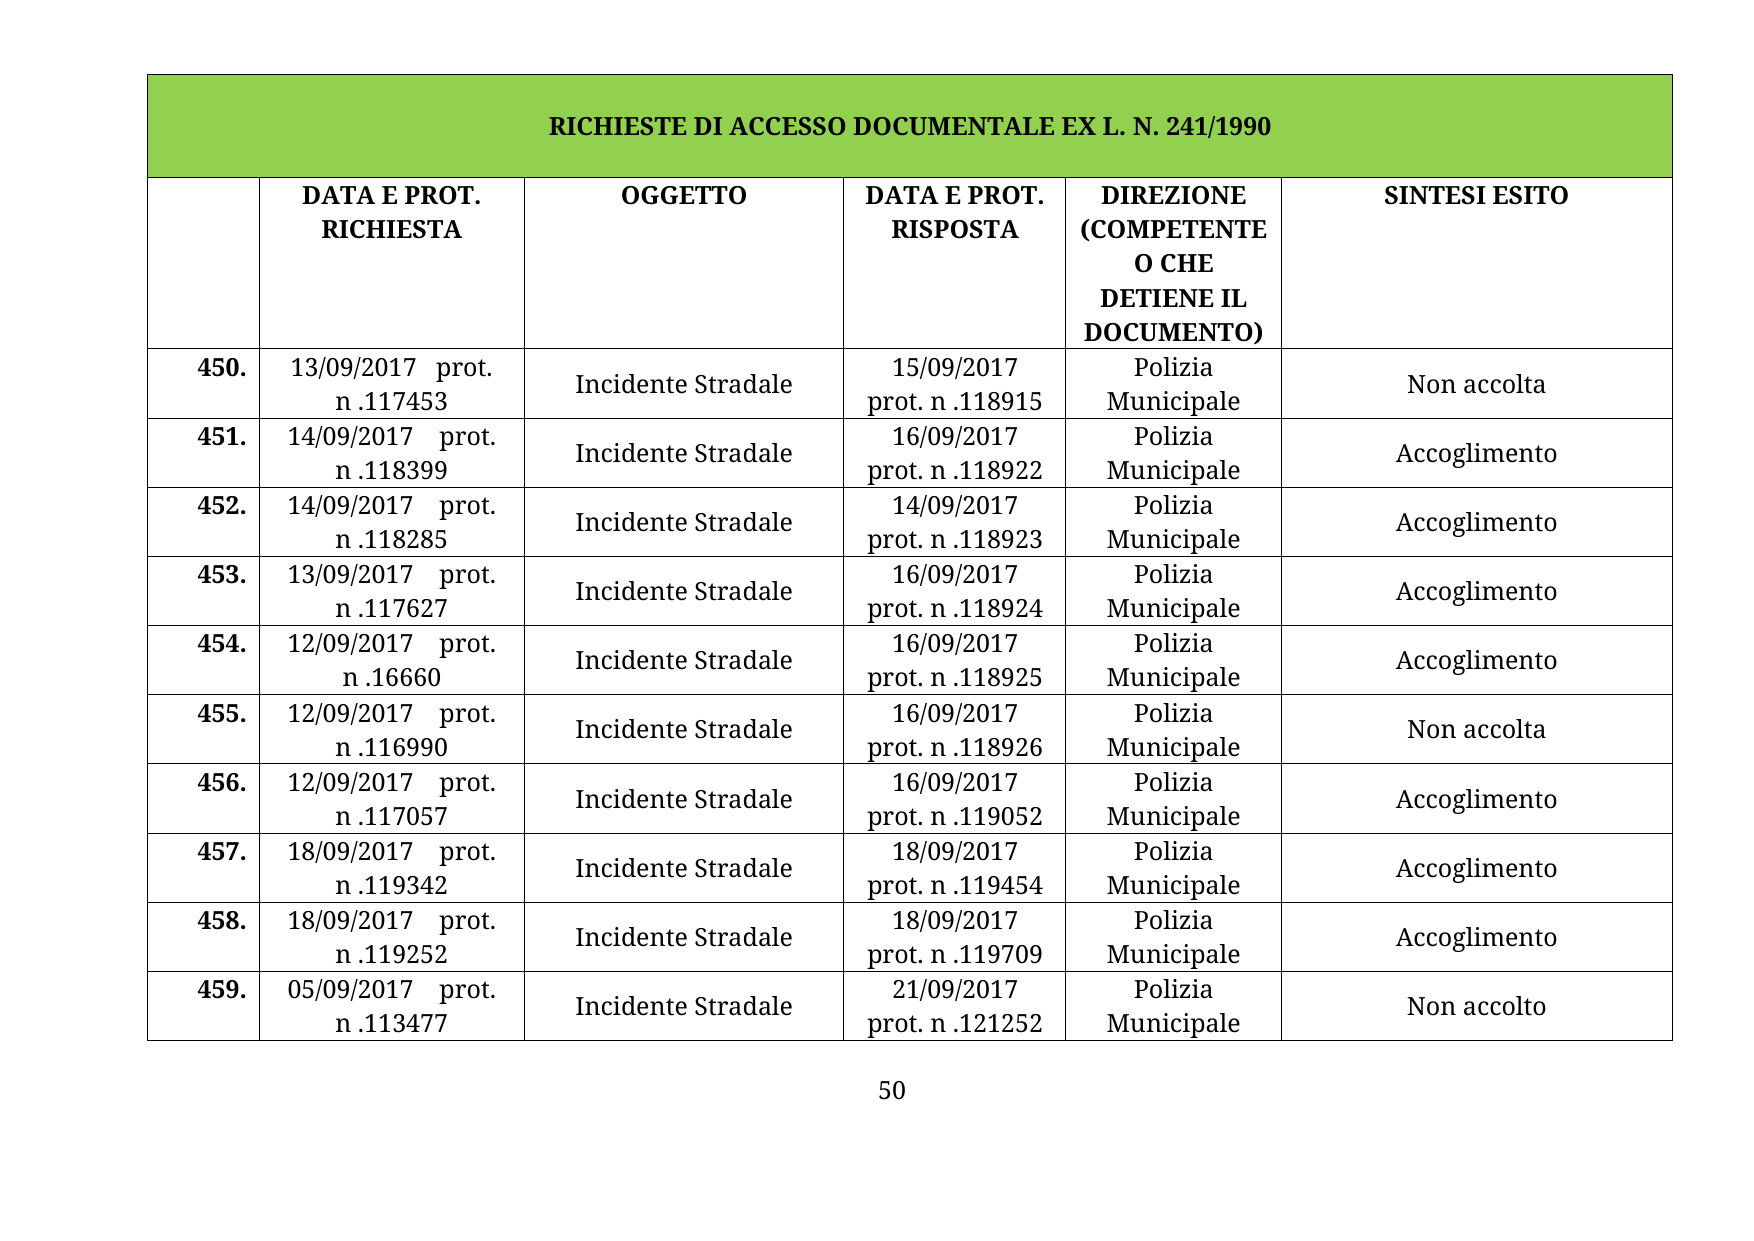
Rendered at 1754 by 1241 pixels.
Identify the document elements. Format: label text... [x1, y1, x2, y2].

table_cell 13/09/2017 prot. n .117627 [260, 557, 524, 625]
table_cell [148, 764, 259, 832]
table_cell 21/09/2017 prot. n .121252 [844, 972, 1065, 1040]
table_cell Incidente Stradale [525, 903, 843, 971]
table_cell DATA E PROT. RISPOSTA [844, 178, 1065, 348]
table_cell 14/09/2017 prot. n .118399 [260, 419, 524, 487]
table_cell Polizia Municipale [1066, 557, 1281, 625]
table_header RICHIESTE DI ACCESSO DOCUMENTALE EX L. N. 241/1990 [148, 75, 1672, 177]
table_cell Non accolta [1282, 695, 1672, 763]
table_cell Polizia Municipale [1066, 695, 1281, 763]
table_cell 18/09/2017 prot. n .119342 [260, 834, 524, 902]
table_cell Accoglimento [1282, 419, 1672, 487]
table_cell Incidente Stradale [525, 972, 843, 1040]
table_cell [148, 972, 259, 1040]
table_cell 18/09/2017 prot. n .119709 [844, 903, 1065, 971]
table_cell Polizia Municipale [1066, 834, 1281, 902]
table_cell 18/09/2017 prot. n .119454 [844, 834, 1065, 902]
table_cell SINTESI ESITO [1282, 178, 1672, 348]
table_cell 16/09/2017 prot. n .118922 [844, 419, 1065, 487]
table_cell Incidente Stradale [525, 695, 843, 763]
table_cell 12/09/2017 prot. n .16660 [260, 626, 524, 694]
table_cell 16/09/2017 prot. n .118926 [844, 695, 1065, 763]
table_cell Accoglimento [1282, 488, 1672, 556]
table_cell Polizia Municipale [1066, 903, 1281, 971]
table_cell [148, 557, 259, 625]
table_cell 16/09/2017 prot. n .118924 [844, 557, 1065, 625]
table_cell Non accolta [1282, 349, 1672, 417]
table_cell OGGETTO [525, 178, 843, 348]
table_cell Incidente Stradale [525, 488, 843, 556]
table_cell 12/09/2017 prot. n .117057 [260, 764, 524, 832]
table_cell Polizia Municipale [1066, 349, 1281, 417]
table_cell 16/09/2017 prot. n .119052 [844, 764, 1065, 832]
table_cell Accoglimento [1282, 903, 1672, 971]
table_cell Incidente Stradale [525, 764, 843, 832]
table_cell DIREZIONE (COMPETENTE O CHE DETIENE IL DOCUMENTO) [1066, 178, 1281, 348]
table_cell Polizia Municipale [1066, 419, 1281, 487]
table_cell [148, 695, 259, 763]
table_cell Polizia Municipale [1066, 488, 1281, 556]
table_cell [148, 834, 259, 902]
table_cell Non accolto [1282, 972, 1672, 1040]
table_cell Incidente Stradale [525, 557, 843, 625]
table_cell Incidente Stradale [525, 834, 843, 902]
table_cell 18/09/2017 prot. n .119252 [260, 903, 524, 971]
table_cell Accoglimento [1282, 626, 1672, 694]
table_cell Accoglimento [1282, 834, 1672, 902]
table_cell 14/09/2017 prot. n .118923 [844, 488, 1065, 556]
table_cell DATA E PROT. RICHIESTA [260, 178, 524, 348]
table_cell 05/09/2017 prot. n .113477 [260, 972, 524, 1040]
table_cell [148, 178, 259, 348]
table_cell 14/09/2017 prot. n .118285 [260, 488, 524, 556]
table_cell Polizia Municipale [1066, 626, 1281, 694]
table_cell [148, 903, 259, 971]
table_cell 15/09/2017 prot. n .118915 [844, 349, 1065, 417]
table_cell Incidente Stradale [525, 419, 843, 487]
table_cell 16/09/2017 prot. n .118925 [844, 626, 1065, 694]
table_cell [148, 419, 259, 487]
table_cell Incidente Stradale [525, 349, 843, 417]
table_cell Polizia Municipale [1066, 972, 1281, 1040]
table_cell Accoglimento [1282, 557, 1672, 625]
table_cell [148, 488, 259, 556]
table_cell 12/09/2017 prot. n .116990 [260, 695, 524, 763]
table_cell Accoglimento [1282, 764, 1672, 832]
table_cell Polizia Municipale [1066, 764, 1281, 832]
table_cell [148, 349, 259, 417]
table_cell [148, 626, 259, 694]
table_cell Incidente Stradale [525, 626, 843, 694]
table_cell 13/09/2017 prot. n .117453 [260, 349, 524, 417]
